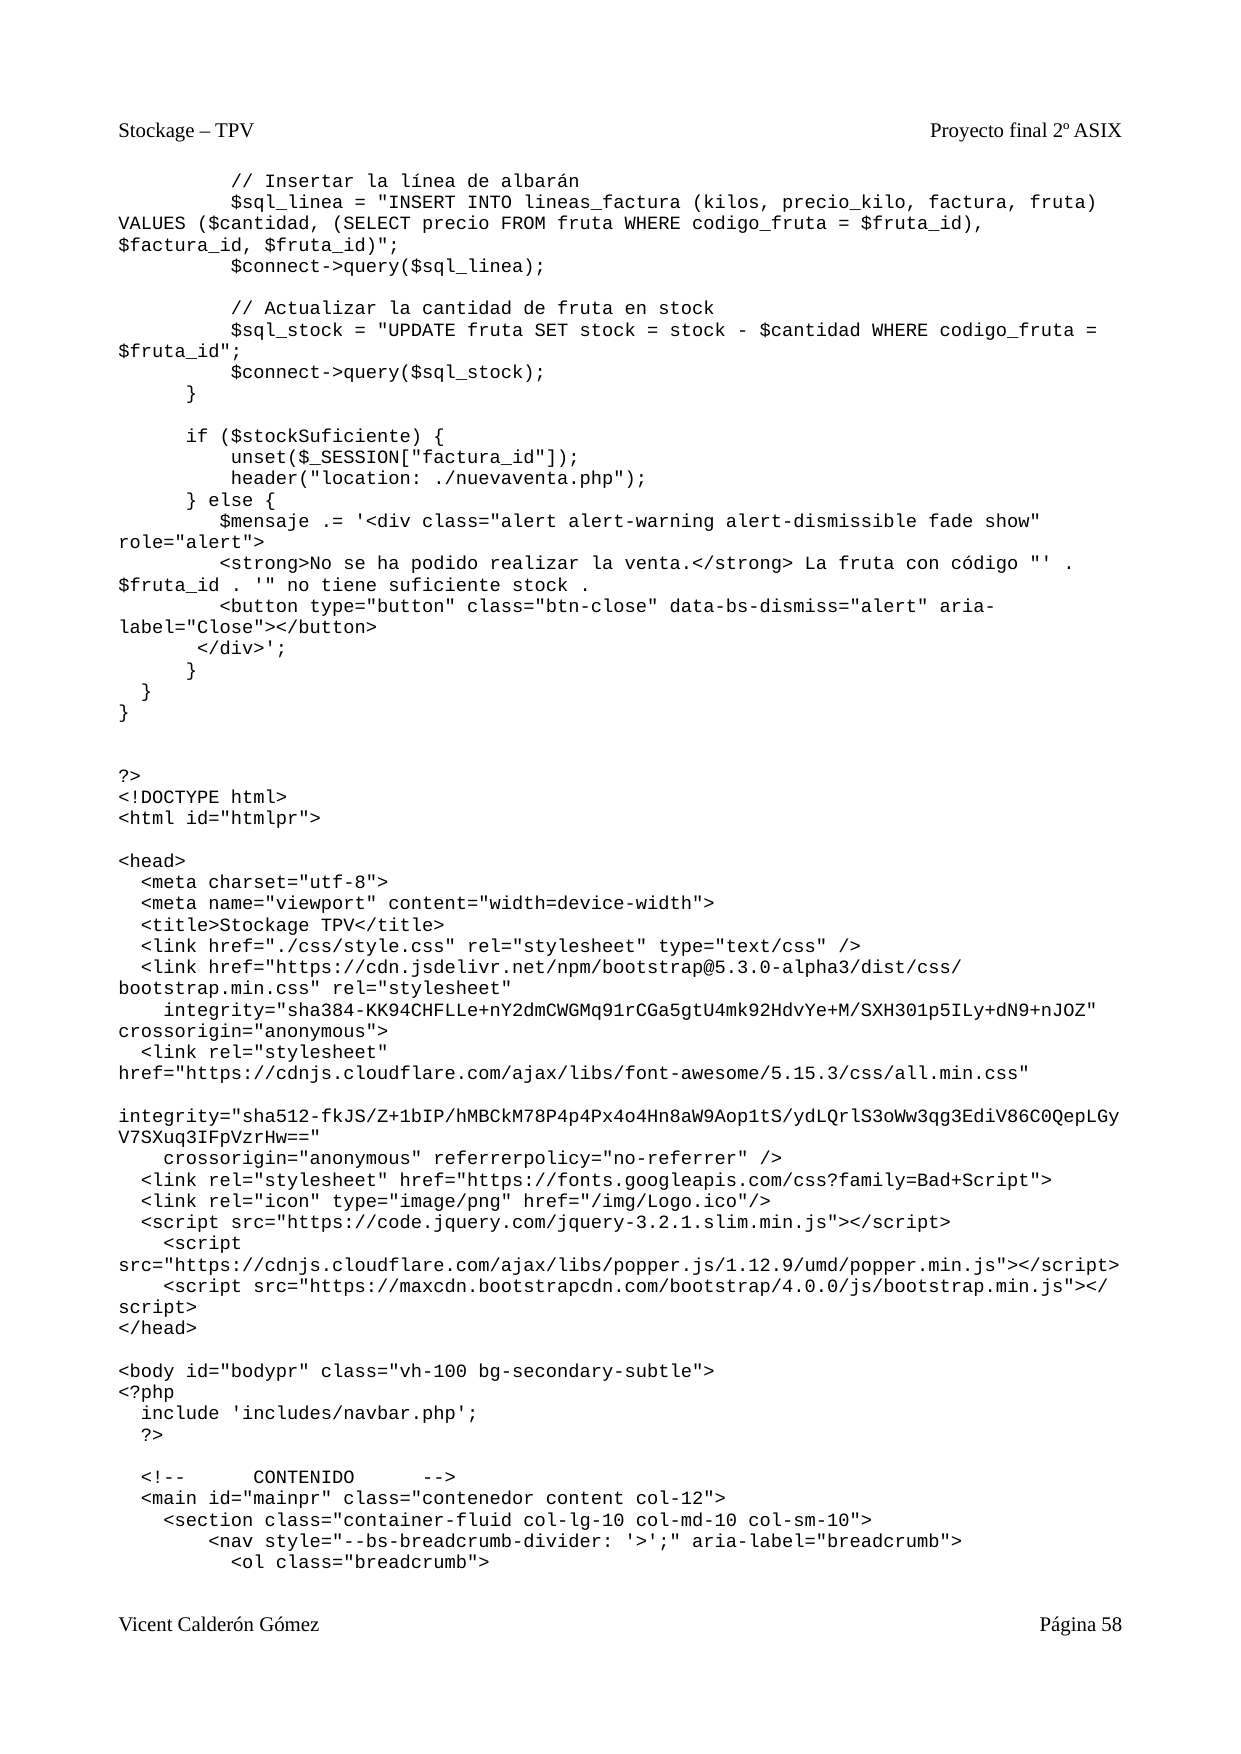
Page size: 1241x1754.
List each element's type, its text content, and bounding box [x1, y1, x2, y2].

text if ($stockSuficiente) { [118, 427, 1122, 448]
text $sql_stock = "UPDATE fruta SET stock = stock - $cantidad WHERE codigo_fruta = $fruta_id"; [118, 320, 1122, 363]
text <body id="bodypr" class="vh-100 bg-secondary-subtle"> [118, 1362, 1122, 1383]
text // Insertar la línea de albarán [118, 172, 1122, 193]
text } [118, 682, 1122, 703]
text <meta name="viewport" content="width=device-width"> [118, 894, 1122, 915]
text <?php [118, 1383, 1122, 1404]
text ?> [118, 767, 1122, 788]
text <button type="button" class="btn-close" data-bs-dismiss="alert" aria-label="Close"></button> [118, 597, 1122, 639]
text unset($_SESSION["factura_id"]); [118, 448, 1122, 469]
text <title>Stockage TPV</title> [118, 915, 1122, 937]
text } [118, 384, 1122, 405]
text integrity="sha512-fkJS/Z+1bIP/hMBCkM78P4p4Px4o4Hn8aW9Aop1tS/ydLQrlS3oWw3qg3EdiV86C0QepLGyV7SXuq3IFpVzrHw==" [118, 1085, 1122, 1149]
text </div>'; [118, 639, 1122, 660]
text header("location: ./nuevaventa.php"); [118, 469, 1122, 490]
text crossorigin="anonymous" referrerpolicy="no-referrer" /> [118, 1149, 1122, 1170]
text <script src="https://code.jquery.com/jquery-3.2.1.slim.min.js"></script> [118, 1213, 1122, 1234]
text integrity="sha384-KK94CHFLLe+nY2dmCWGMq91rCGa5gtU4mk92HdvYe+M/SXH301p5ILy+dN9+nJOZ" crossorigin="anonymous"> [118, 1000, 1122, 1043]
text } [118, 660, 1122, 682]
text <meta charset="utf-8"> [118, 873, 1122, 894]
text </head> [118, 1319, 1122, 1340]
text <link href="./css/style.css" rel="stylesheet" type="text/css" /> [118, 937, 1122, 958]
text <nav style="--bs-breadcrumb-divider: '>';" aria-label="breadcrumb"> [118, 1532, 1122, 1553]
text <link rel="stylesheet" href="https://fonts.googleapis.com/css?family=Bad+Script"> [118, 1170, 1122, 1192]
text <!DOCTYPE html> [118, 788, 1122, 809]
text <html id="htmlpr"> [118, 809, 1122, 830]
text // Actualizar la cantidad de fruta en stock [118, 299, 1122, 320]
text $mensaje .= '<div class="alert alert-warning alert-dismissible fade show" role="alert"> [118, 512, 1122, 554]
text <link rel="stylesheet" href="https://cdnjs.cloudflare.com/ajax/libs/font-awesome/5.15.3/css/all.min.css" [118, 1043, 1122, 1085]
text <script src="https://maxcdn.bootstrapcdn.com/bootstrap/4.0.0/js/bootstrap.min.js"></script> [118, 1277, 1122, 1319]
text <link href="https://cdn.jsdelivr.net/npm/bootstrap@5.3.0-alpha3/dist/css/bootstrap.min.css" rel="stylesheet" [118, 958, 1122, 1000]
text <link rel="icon" type="image/png" href="/img/Logo.ico"/> [118, 1192, 1122, 1213]
text <script src="https://cdnjs.cloudflare.com/ajax/libs/popper.js/1.12.9/umd/popper.min.js"></script> [118, 1234, 1122, 1277]
text <head> [118, 852, 1122, 873]
text $connect->query($sql_stock); [118, 363, 1122, 384]
text <ol class="breadcrumb"> [118, 1553, 1122, 1574]
text $sql_linea = "INSERT INTO lineas_factura (kilos, precio_kilo, factura, fruta) VALUES ($cantidad, (SELECT precio FROM fruta WHERE codigo_fruta = $fruta_id), $factura_id, $fruta_id)"; [118, 193, 1122, 257]
text $connect->query($sql_linea); [118, 257, 1122, 278]
text ?> [118, 1425, 1122, 1447]
text include 'includes/navbar.php'; [118, 1404, 1122, 1425]
text } [118, 703, 1122, 724]
text <main id="mainpr" class="contenedor content col-12"> [118, 1489, 1122, 1510]
text <section class="container-fluid col-lg-10 col-md-10 col-sm-10"> [118, 1510, 1122, 1532]
text <!-- CONTENIDO --> [118, 1468, 1122, 1489]
text <strong>No se ha podido realizar la venta.</strong> La fruta con código "' . $fruta_id . '" no tiene suficiente stock . [118, 554, 1122, 597]
text } else { [118, 490, 1122, 512]
